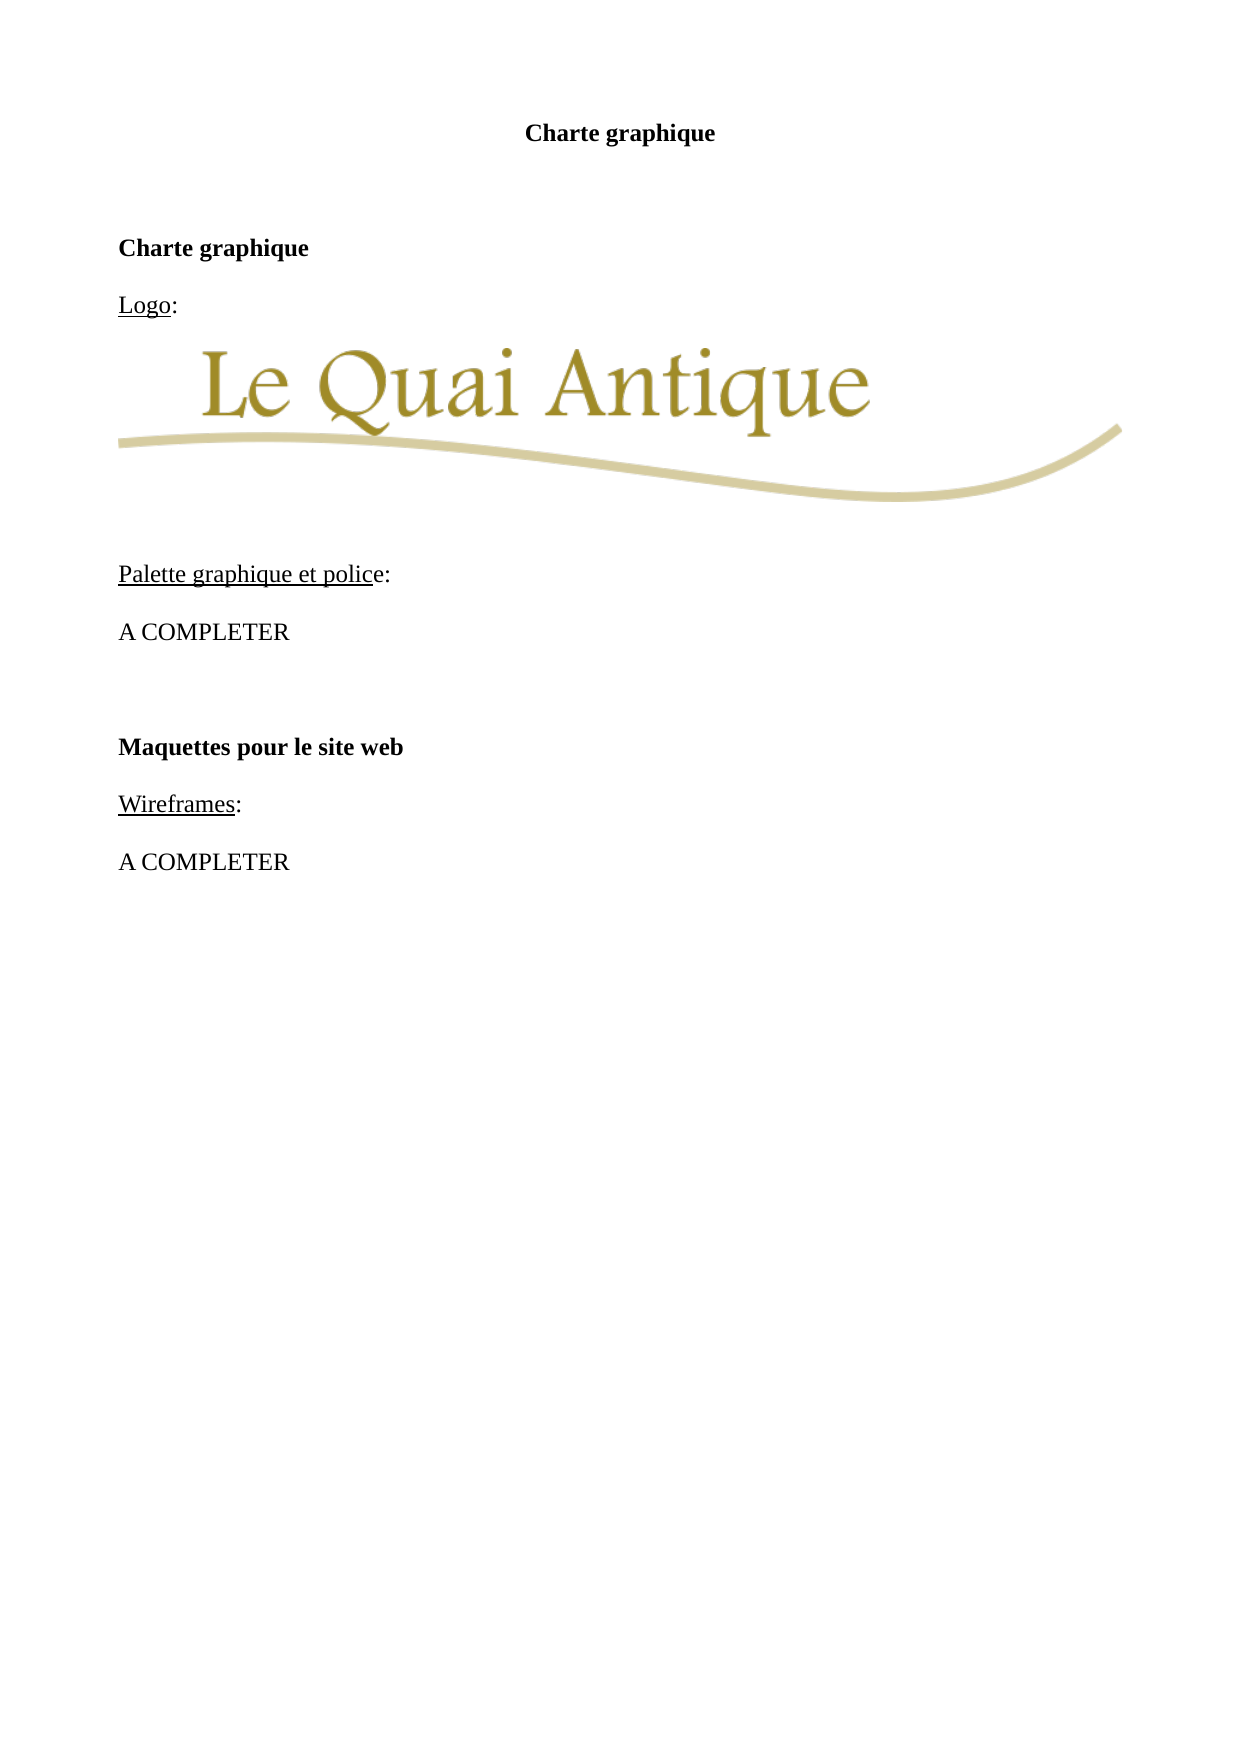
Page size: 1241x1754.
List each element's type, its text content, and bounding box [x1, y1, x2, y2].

text Logo: [118, 291, 1122, 319]
text Charte graphique [118, 118, 1122, 147]
text Wireframes: [118, 789, 1122, 818]
text Palette graphique et police: [118, 559, 1122, 588]
text A COMPLETER [118, 617, 1122, 645]
text A COMPLETER [118, 847, 1122, 875]
picture [118, 348, 1123, 502]
text Charte graphique [118, 233, 1122, 262]
text Maquettes pour le site web [118, 732, 1122, 760]
